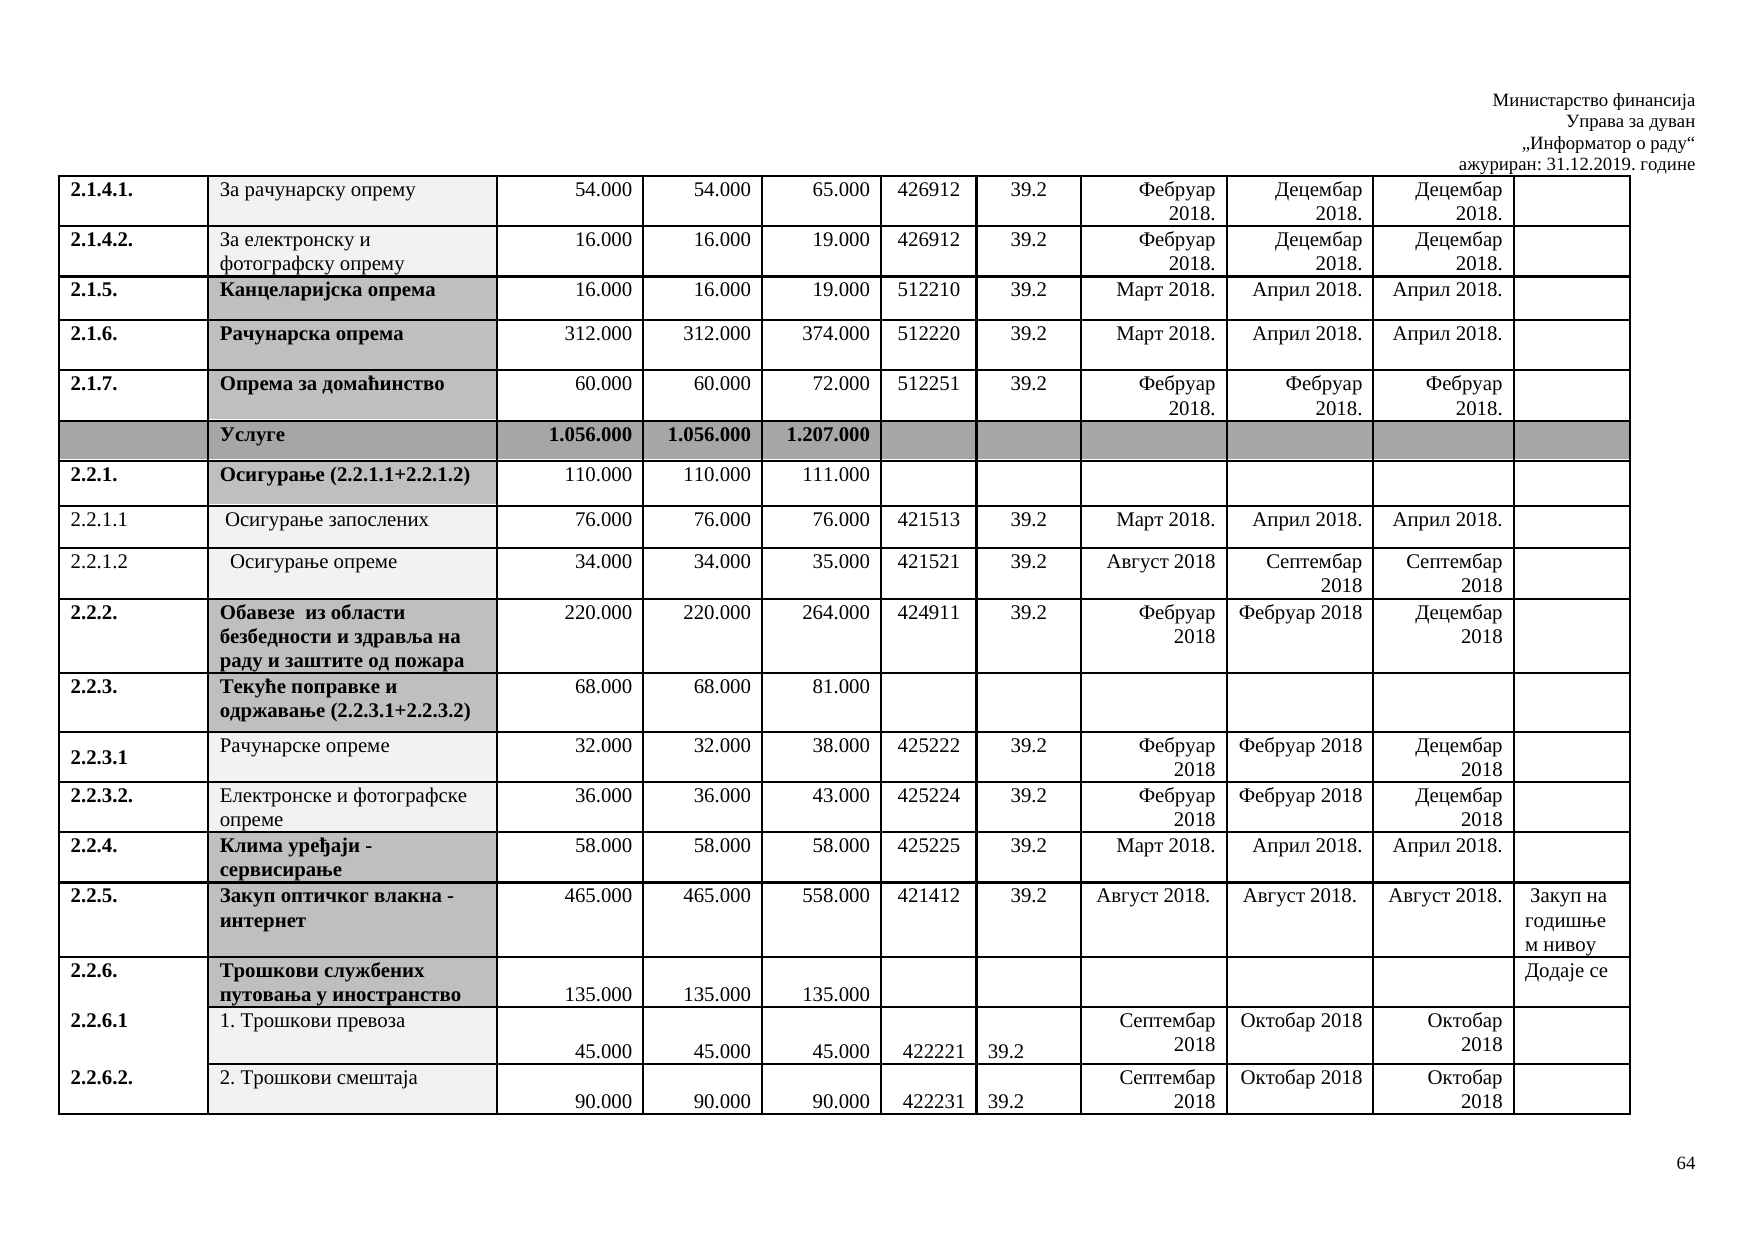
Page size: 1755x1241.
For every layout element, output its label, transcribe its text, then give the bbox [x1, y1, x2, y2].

table_cell 2.2.6.1 [60, 1006, 207, 1063]
table_cell Октобар 2018 [1228, 1065, 1372, 1113]
table_cell Фебруар 2018 [1228, 783, 1372, 831]
table_cell 34.000 [498, 549, 642, 597]
table_cell 2.2.1. [60, 462, 207, 504]
table_cell Клима уређаји - сервисирање [209, 833, 496, 881]
table_cell 374.000 [763, 321, 880, 369]
table_cell [1082, 958, 1226, 1006]
table_cell Осигурање (2.2.1.1+2.2.1.2) [209, 462, 496, 504]
table_cell 111.000 [763, 462, 880, 504]
table_cell Децембар 2018. [1374, 177, 1513, 225]
table_cell Март 2018. [1082, 321, 1226, 369]
table_cell Додаје се [1515, 958, 1629, 1006]
table_cell 16.000 [644, 227, 761, 275]
table_cell 424911 [882, 600, 975, 672]
table_cell 426912 [882, 227, 975, 275]
table_cell 90.000 [644, 1065, 761, 1113]
table_cell Април 2018. [1228, 507, 1372, 547]
table_cell 16.000 [498, 227, 642, 275]
table_cell Октобар 2018 [1228, 1008, 1372, 1063]
table_cell Април 2018. [1374, 321, 1513, 369]
table_cell Закуп оптичког влакна - интернет [209, 884, 496, 956]
table_cell 58.000 [644, 833, 761, 881]
table_cell 1. Трошкови превоза [209, 1008, 496, 1063]
table_cell 39.2 [978, 549, 1080, 597]
table_cell 422221 [882, 1008, 975, 1063]
table_cell Април 2018. [1374, 507, 1513, 547]
table_cell 39.2 [978, 177, 1080, 225]
table_cell [1515, 733, 1629, 781]
table_cell Септембар 2018 [1374, 549, 1513, 597]
table_cell 39.2 [978, 321, 1080, 369]
table_cell 39.2 [978, 833, 1080, 881]
table_cell [1515, 422, 1629, 459]
table_cell 110.000 [498, 462, 642, 504]
table_cell 35.000 [763, 549, 880, 597]
table_cell 45.000 [644, 1008, 761, 1063]
table_cell 45.000 [763, 1008, 880, 1063]
table_cell [1515, 1008, 1629, 1063]
table_cell 421412 [882, 884, 975, 956]
table_cell [1228, 958, 1372, 1006]
table_cell [1515, 783, 1629, 831]
table_cell [1515, 321, 1629, 369]
table_cell Децембар 2018. [1228, 227, 1372, 275]
table_cell Текуће поправке и одржавање (2.2.3.1+2.2.3.2) [209, 674, 496, 731]
table_cell 2.1.5. [60, 278, 207, 319]
table_cell Фебруар 2018 [1082, 783, 1226, 831]
table_cell Услуге [209, 422, 496, 459]
table_cell 425225 [882, 833, 975, 881]
table_cell Фебруар 2018 [1228, 600, 1372, 672]
table_cell 58.000 [763, 833, 880, 881]
table_cell [1228, 462, 1372, 504]
table_cell 45.000 [498, 1008, 642, 1063]
table_cell [1228, 422, 1372, 459]
table_cell Фебруар 2018 [1082, 733, 1226, 781]
table_cell [1082, 462, 1226, 504]
table_cell 2.2.1.1 [60, 507, 207, 547]
table_cell 90.000 [763, 1065, 880, 1113]
table_cell За рачунарску опрему [209, 177, 496, 225]
table_cell [60, 422, 207, 459]
table_cell 90.000 [498, 1065, 642, 1113]
table_cell Електронске и фотографске опреме [209, 783, 496, 831]
table_cell Октобар 2018 [1374, 1065, 1513, 1113]
table_cell 38.000 [763, 733, 880, 781]
table_cell 220.000 [644, 600, 761, 672]
table_cell 39.2 [978, 507, 1080, 547]
table_cell Закуп на годишњем нивоу [1515, 884, 1629, 956]
table_cell [1082, 674, 1226, 731]
table_cell [1515, 462, 1629, 504]
table_cell [1515, 1065, 1629, 1113]
table_cell 220.000 [498, 600, 642, 672]
table_cell [1515, 278, 1629, 319]
table_cell Август 2018. [1228, 884, 1372, 956]
table_cell 39.2 [978, 733, 1080, 781]
table_cell Фебруар 2018. [1228, 371, 1372, 419]
table_cell Осигурање запослених [209, 507, 496, 547]
table_cell [1082, 422, 1226, 459]
table_cell Март 2018. [1082, 278, 1226, 319]
table_cell 135.000 [644, 958, 761, 1006]
table_cell 60.000 [498, 371, 642, 419]
table_cell [978, 958, 1080, 1006]
table_cell 58.000 [498, 833, 642, 881]
table_cell 135.000 [763, 958, 880, 1006]
table_cell 2. Трошкови смештаја [209, 1065, 496, 1113]
table_cell 1.207.000 [763, 422, 880, 459]
table_cell [882, 422, 975, 459]
table_cell Фебруар 2018. [1082, 177, 1226, 225]
table_cell Децембар 2018 [1374, 733, 1513, 781]
table_cell 60.000 [644, 371, 761, 419]
table_cell Април 2018. [1228, 833, 1372, 881]
table_cell 32.000 [644, 733, 761, 781]
table_cell Фебруар 2018. [1082, 227, 1226, 275]
table_cell Март 2018. [1082, 833, 1226, 881]
table_cell 43.000 [763, 783, 880, 831]
table_cell 2.2.3.1 [60, 733, 207, 781]
table_cell 39.2 [978, 884, 1080, 956]
table_cell 425222 [882, 733, 975, 781]
table_cell [1515, 177, 1629, 225]
table_cell [1228, 674, 1372, 731]
table_cell 426912 [882, 177, 975, 225]
table_cell 2.1.4.2. [60, 227, 207, 275]
table_cell 39.2 [978, 371, 1080, 419]
table_cell [1374, 674, 1513, 731]
table_cell 76.000 [498, 507, 642, 547]
table_cell 36.000 [644, 783, 761, 831]
table_cell 312.000 [644, 321, 761, 369]
table_cell 465.000 [644, 884, 761, 956]
table_cell 2.1.7. [60, 371, 207, 419]
table_cell [1515, 371, 1629, 419]
table_cell 39.2 [978, 1065, 1080, 1113]
table_cell 81.000 [763, 674, 880, 731]
table_cell Март 2018. [1082, 507, 1226, 547]
table_cell [1515, 833, 1629, 881]
table_cell 72.000 [763, 371, 880, 419]
table_cell 425224 [882, 783, 975, 831]
table_cell 2.1.4.1. [60, 177, 207, 225]
table_cell 54.000 [644, 177, 761, 225]
table_cell 2.2.3. [60, 674, 207, 731]
table_cell Август 2018. [1082, 884, 1226, 956]
table_cell Децембар 2018. [1374, 227, 1513, 275]
table_cell 39.2 [978, 600, 1080, 672]
table_cell 54.000 [498, 177, 642, 225]
table_cell Трошкови службених путовања у иностранство [209, 958, 496, 1006]
table_cell [978, 422, 1080, 459]
table_cell 421513 [882, 507, 975, 547]
table_cell 465.000 [498, 884, 642, 956]
table_cell Октобар 2018 [1374, 1008, 1513, 1063]
table_cell 19.000 [763, 278, 880, 319]
table_cell Април 2018. [1228, 321, 1372, 369]
table_cell 2.2.3.2. [60, 783, 207, 831]
table_cell 135.000 [498, 958, 642, 1006]
table_cell Август 2018. [1374, 884, 1513, 956]
table_cell За електронску и фотографску опрему [209, 227, 496, 275]
table_cell Обавезе из области безбедности и здравља на раду и заштите од пожара [209, 600, 496, 672]
table_cell Фебруар 2018. [1374, 371, 1513, 419]
table_cell 2.2.4. [60, 833, 207, 881]
table_cell 65.000 [763, 177, 880, 225]
table_cell 16.000 [498, 278, 642, 319]
table_cell 32.000 [498, 733, 642, 781]
table_cell Април 2018. [1374, 833, 1513, 881]
table_cell 34.000 [644, 549, 761, 597]
table_cell Децембар 2018 [1374, 783, 1513, 831]
table_cell [1374, 958, 1513, 1006]
table_cell 312.000 [498, 321, 642, 369]
table_cell [1515, 507, 1629, 547]
table_cell Осигурање опреме [209, 549, 496, 597]
table_cell Април 2018. [1228, 278, 1372, 319]
table_cell Рачунарске опреме [209, 733, 496, 781]
table_cell 2.2.5. [60, 884, 207, 956]
table_cell 1.056.000 [498, 422, 642, 459]
table_cell [1515, 674, 1629, 731]
table_cell [882, 462, 975, 504]
table_cell Септембар 2018 [1228, 549, 1372, 597]
table_cell 421521 [882, 549, 975, 597]
table_cell Канцеларијска опрема [209, 278, 496, 319]
table_cell 76.000 [644, 507, 761, 547]
table_cell 36.000 [498, 783, 642, 831]
table_cell [1374, 422, 1513, 459]
table_cell 19.000 [763, 227, 880, 275]
table_cell 2.2.2. [60, 600, 207, 672]
table_cell 39.2 [978, 227, 1080, 275]
table_cell Децембар 2018. [1228, 177, 1372, 225]
table_cell 68.000 [644, 674, 761, 731]
table_cell Август 2018 [1082, 549, 1226, 597]
table_cell [1374, 462, 1513, 504]
table_cell 422231 [882, 1065, 975, 1113]
table_cell 68.000 [498, 674, 642, 731]
table_cell [978, 462, 1080, 504]
table_cell 110.000 [644, 462, 761, 504]
table_cell 264.000 [763, 600, 880, 672]
table_cell Фебруар 2018 [1228, 733, 1372, 781]
table_cell 39.2 [978, 783, 1080, 831]
table_cell [882, 674, 975, 731]
table_cell 2.1.6. [60, 321, 207, 369]
table_cell 16.000 [644, 278, 761, 319]
table_cell Септембар 2018 [1082, 1008, 1226, 1063]
table_cell 2.2.1.2 [60, 549, 207, 597]
table_cell Април 2018. [1374, 278, 1513, 319]
table_cell Рачунарска опрема [209, 321, 496, 369]
table_cell 512220 [882, 321, 975, 369]
table_cell [1515, 549, 1629, 597]
table_cell 512210 [882, 278, 975, 319]
table_cell 76.000 [763, 507, 880, 547]
table_cell 2.2.6.2. [60, 1063, 207, 1113]
table_cell 39.2 [978, 278, 1080, 319]
table_cell 512251 [882, 371, 975, 419]
table_cell [978, 674, 1080, 731]
table_cell 1.056.000 [644, 422, 761, 459]
table_cell 2.2.6. [60, 958, 207, 1006]
table_cell 558.000 [763, 884, 880, 956]
table_cell Фебруар 2018. [1082, 371, 1226, 419]
table_cell [1515, 227, 1629, 275]
table_cell Септембар 2018 [1082, 1065, 1226, 1113]
table_cell Фебруар 2018 [1082, 600, 1226, 672]
table_cell [1515, 600, 1629, 672]
table_cell 39.2 [978, 1008, 1080, 1063]
table_cell Опрема за домаћинство [209, 371, 496, 419]
table_cell [882, 958, 975, 1006]
table_cell Децембар 2018 [1374, 600, 1513, 672]
